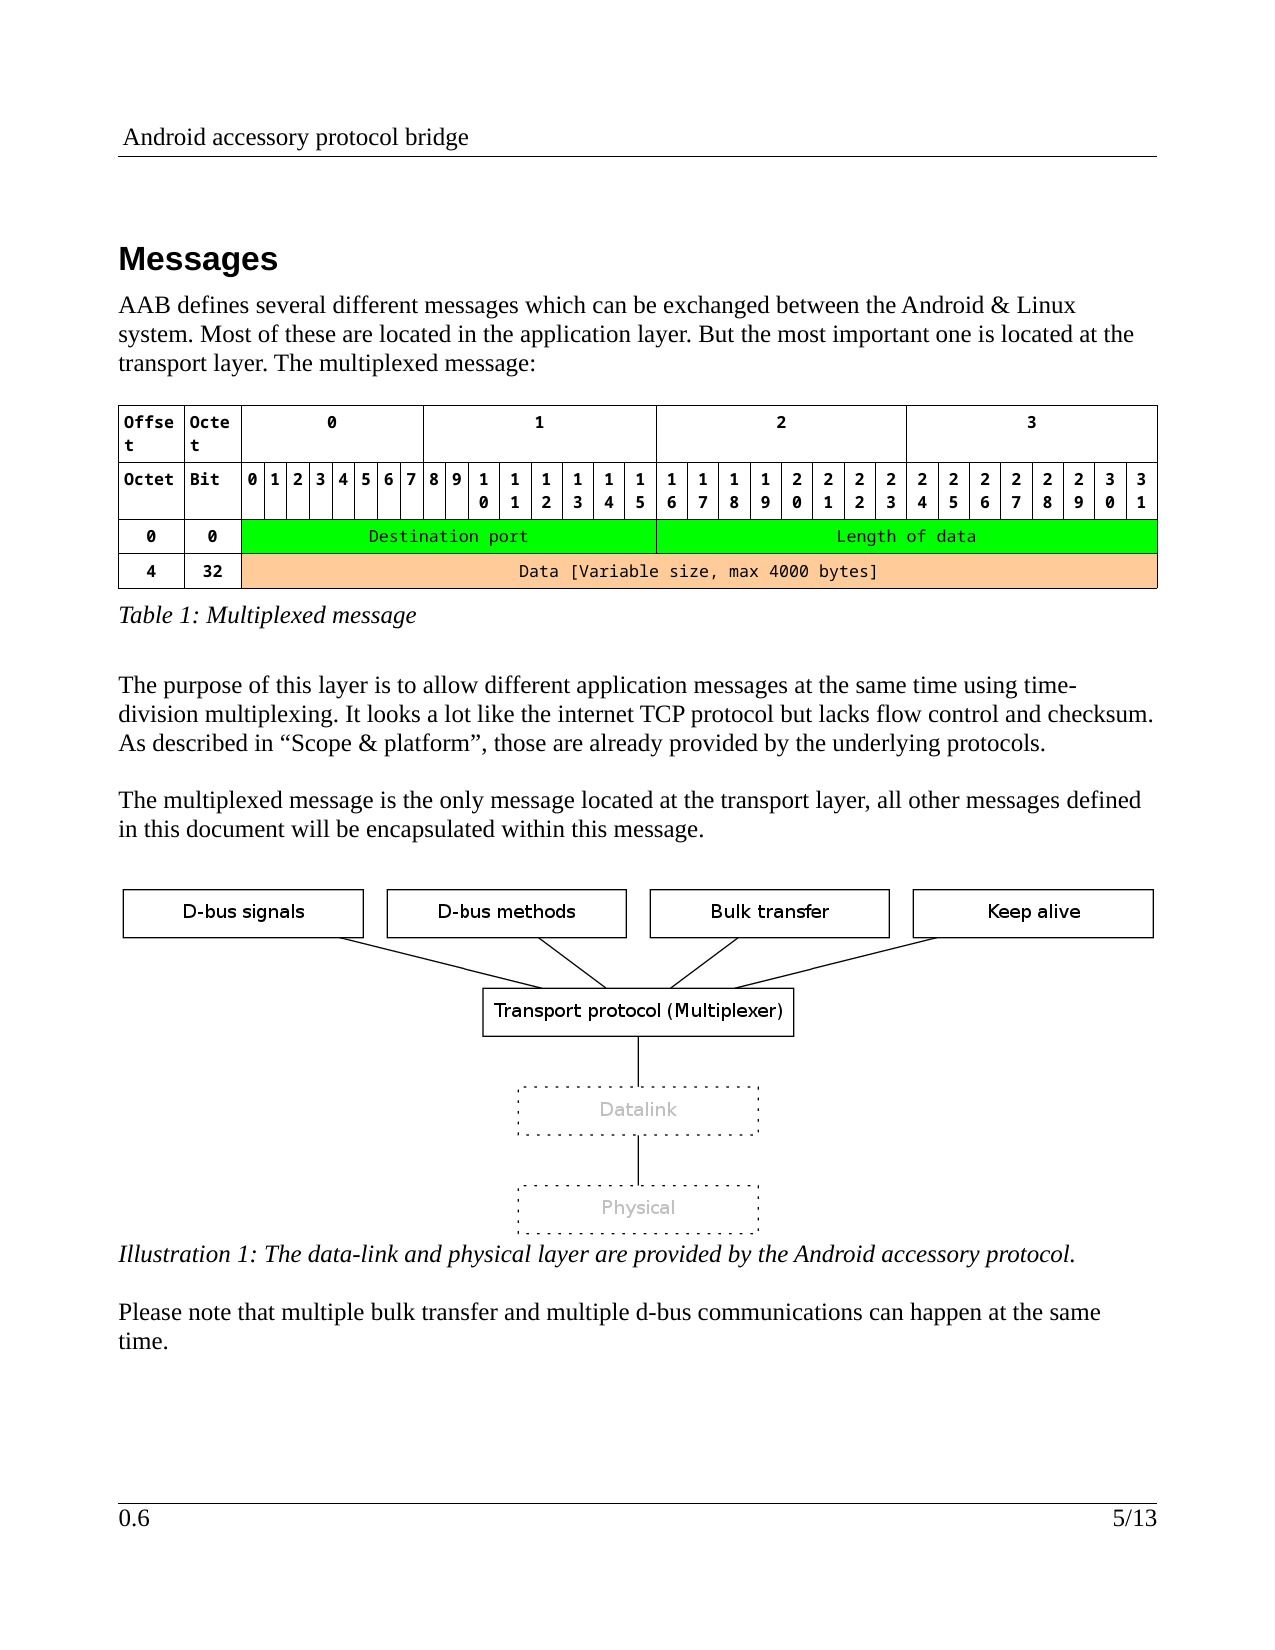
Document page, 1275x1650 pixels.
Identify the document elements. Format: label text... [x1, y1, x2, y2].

table_cell 11 [500, 463, 531, 519]
table_header 2 [657, 406, 906, 462]
subtitle Messages [118, 239, 1157, 278]
table_header 0 [242, 406, 423, 462]
table_cell 22 [845, 463, 875, 519]
table_cell 3 [310, 463, 332, 519]
text Table 1: Multiplexed message [118, 600, 1157, 629]
table_cell 12 [532, 463, 562, 519]
table_header Octet [185, 406, 241, 462]
table_cell 4 [119, 554, 184, 588]
table_cell 6 [378, 463, 400, 519]
table_cell 20 [782, 463, 812, 519]
table_cell 0 [119, 520, 184, 553]
table_cell 9 [446, 463, 468, 519]
table_cell 7 [401, 463, 423, 519]
table_cell 24 [907, 463, 938, 519]
table_cell Octet [119, 463, 184, 519]
table_cell 19 [751, 463, 781, 519]
table_cell 0 [185, 520, 241, 553]
text The purpose of this layer is to allow different application messages at the same time using time-division multiplexing. It looks a lot like the internet TCP protocol but lacks flow control and checksum. As described in “Scope & platform”, those are already provided by the underlying protocols. [118, 670, 1157, 756]
table_header Offset [119, 406, 184, 462]
table_cell 2 [287, 463, 309, 519]
table_cell 0 [242, 463, 264, 519]
table_cell 23 [876, 463, 906, 519]
text Please note that multiple bulk transfer and multiple d-bus communications can happen at the same time. [118, 1297, 1157, 1354]
table_cell 31 [1127, 463, 1157, 519]
table_cell 30 [1095, 463, 1126, 519]
text Illustration 1: The data-link and physical layer are provided by the Android accessory protocol. [118, 1240, 1157, 1268]
table_cell 28 [1033, 463, 1063, 519]
text The multiplexed message is the only message located at the transport layer, all other messages defined in this document will be encapsulated within this message. [118, 785, 1157, 843]
table_header 3 [907, 406, 1157, 462]
table_cell 8 [424, 463, 445, 519]
table_cell 29 [1064, 463, 1094, 519]
table_cell Length of data [657, 520, 1157, 553]
picture [118, 884, 1158, 1240]
table_cell 14 [594, 463, 624, 519]
table_cell 26 [970, 463, 1000, 519]
table_header 1 [424, 406, 656, 462]
text AAB defines several different messages which can be exchanged between the Android & Linux system. Most of these are located in the application layer. But the most important one is located at the transport layer. The multiplexed message: [118, 290, 1157, 376]
table_cell 10 [469, 463, 499, 519]
table_cell 4 [333, 463, 354, 519]
table_cell 13 [563, 463, 593, 519]
table_cell Data [Variable size, max 4000 bytes] [242, 554, 1157, 588]
table_cell 15 [625, 463, 656, 519]
table_cell 21 [813, 463, 844, 519]
table_cell 17 [688, 463, 718, 519]
table_cell Bit [185, 463, 241, 519]
table_cell 27 [1001, 463, 1032, 519]
table_cell 18 [719, 463, 750, 519]
table_cell Destination port [242, 520, 656, 553]
table_cell 5 [355, 463, 377, 519]
table_cell 32 [185, 554, 241, 588]
table_cell 16 [657, 463, 687, 519]
table_cell 1 [265, 463, 286, 519]
table_cell 25 [939, 463, 969, 519]
